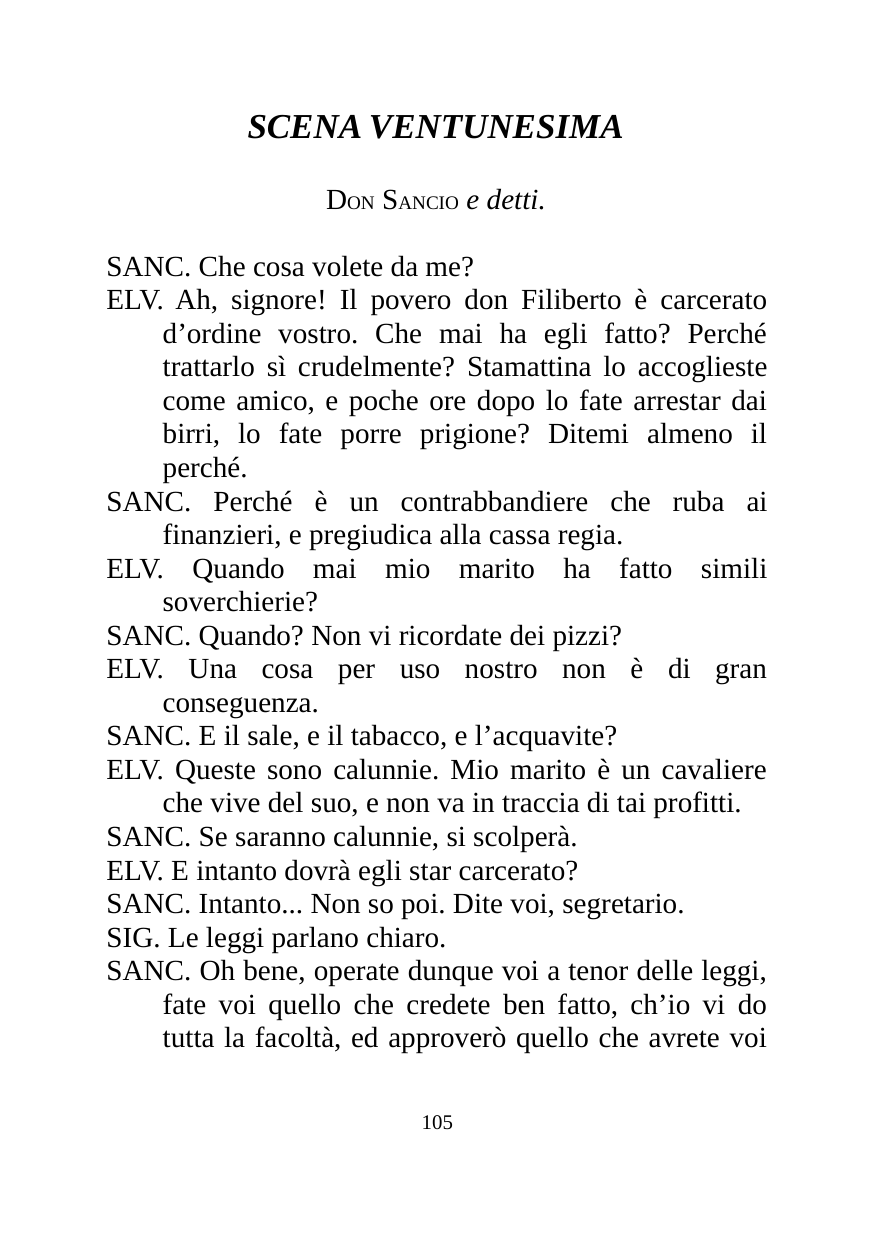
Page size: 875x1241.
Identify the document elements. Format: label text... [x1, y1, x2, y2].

text SANC. Oh bene, operate dunque voi a tenor delle leggi, fate voi quello che credete ben fatto, ch’io vi do tutta la facoltà, ed approverò quello che avrete voi [106, 953, 768, 1054]
text ELV. E intanto dovrà egli star carcerato? [106, 853, 768, 886]
text SANC. Se saranno calunnie, si scolperà. [106, 819, 768, 853]
text SANC. Che cosa volete da me? [106, 249, 768, 282]
text ELV. Quando mai mio marito ha fatto simili soverchierie? [106, 551, 768, 618]
text Don Sancio e detti. [106, 182, 768, 215]
text SANC. Quando? Non vi ricordate dei pizzi? [106, 618, 768, 651]
text SANC. Perché è un contrabbandiere che ruba ai finanzieri, e pregiudica alla cassa regia. [106, 484, 768, 551]
subtitle SCENA VENTUNESIMA [106, 106, 768, 146]
text SANC. E il sale, e il tabacco, e l’acquavite? [106, 718, 768, 752]
text ELV. Una cosa per uso nostro non è di gran conseguenza. [106, 651, 768, 718]
text ELV. Ah, signore! Il povero don Filiberto è carcerato d’ordine vostro. Che mai ha egli fatto? Perché trattarlo sì crudelmente? Stamattina lo accoglieste come amico, e poche ore dopo lo fate arrestar dai birri, lo fate porre prigione? Ditemi almeno il perché. [106, 282, 768, 484]
text ELV. Queste sono calunnie. Mio marito è un cavaliere che vive del suo, e non va in traccia di tai profitti. [106, 752, 768, 819]
text SIG. Le leggi parlano chiaro. [106, 920, 768, 953]
text SANC. Intanto... Non so poi. Dite voi, segretario. [106, 886, 768, 920]
